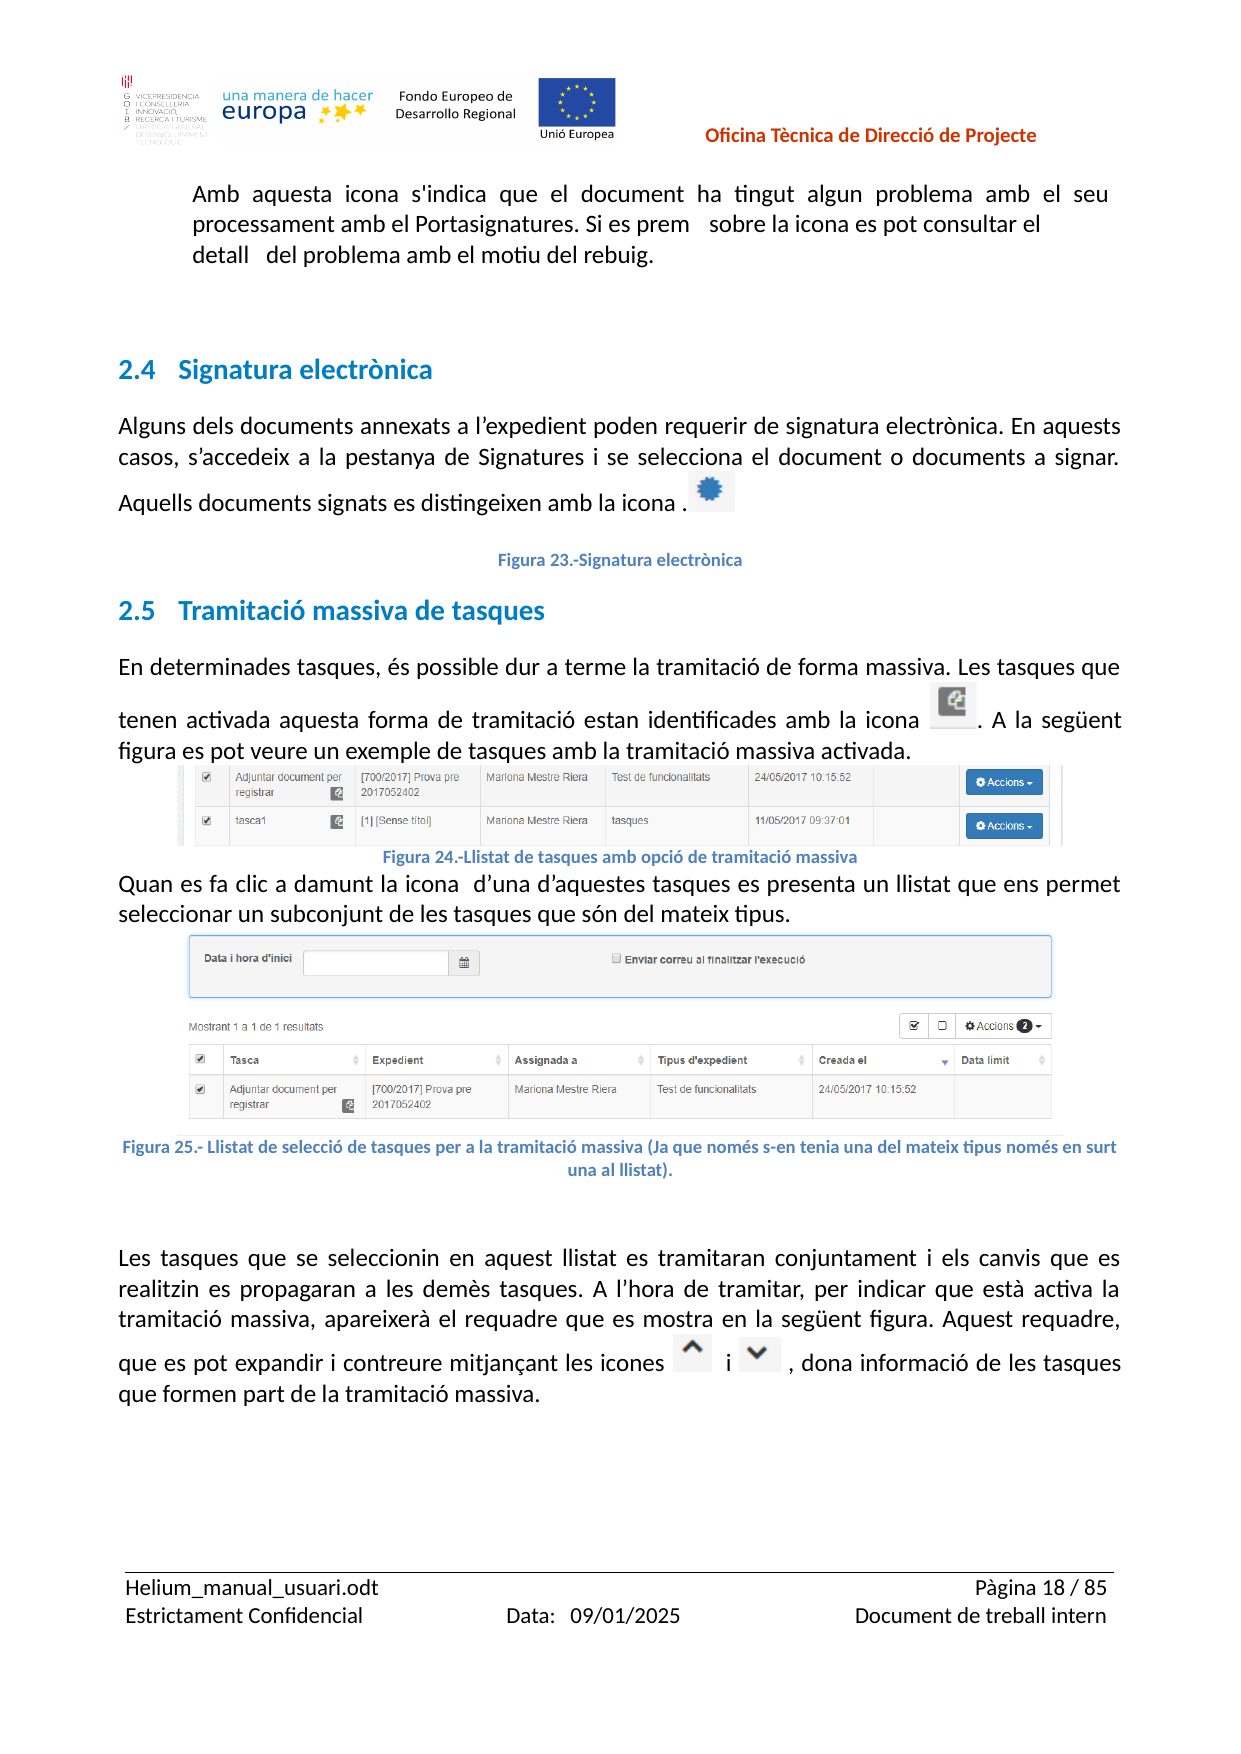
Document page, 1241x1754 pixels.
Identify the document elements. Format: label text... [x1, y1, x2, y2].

text Figura 25.- Llistat de selecció de tasques per a la tramitació massiva (Ja que només s-en tenia una del mateix tipus només en surt una al llistat). [118, 1136, 1122, 1182]
picture [688, 471, 735, 512]
text En determinades tasques, és possible dur a terme la tramitació de forma massiva. Les tasques que tenen activada aquesta forma de tramitació estan identificades amb la icona . A la següent figura es pot veure un exemple de tasques amb la tramitació massiva activada. [118, 651, 1122, 766]
picture [929, 682, 977, 729]
text Figura 23.-Signatura electrònica [118, 549, 1122, 572]
subtitle Tramitació massiva de tasques [118, 592, 1122, 628]
picture [177, 929, 1063, 1136]
text Quan es fa clic a damunt la icona d’una d’aquestes tasques es presenta un llistat que ens permet seleccionar un subconjunt de les tasques que són del mateix tipus. [118, 868, 1122, 929]
subtitle Signatura electrònica [118, 351, 1122, 387]
picture [219, 73, 621, 147]
text Alguns dels documents annexats a l’expedient poden requerir de signatura electrònica. En aquests casos, s’accedeix a la pestanya de Signatures i se selecciona el document o documents a signar. Aquells documents signats es distingeixen amb la icona . [118, 410, 1122, 518]
text Figura 24.-Llistat de tasques amb opció de tramitació massiva [118, 845, 1122, 868]
picture [672, 1334, 712, 1372]
picture [118, 73, 213, 147]
picture [738, 1337, 781, 1372]
picture [177, 765, 1063, 846]
text Amb aquesta icona s'indica que el document ha tingut algun problema amb el seu processament amb el Portasignatures. Si es prem sobre la icona es pot consultar el detall del problema amb el motiu del rebuig. [118, 178, 1122, 269]
text Les tasques que se seleccionin en aquest llistat es tramitaran conjuntament i els canvis que es realitzin es propagaran a les demès tasques. A l’hora de tramitar, per indicar que està activa la tramitació massiva, apareixerà el requadre que es mostra en la següent figura. Aquest requadre, que es pot expandir i contreure mitjançant les icones i , dona informació de les tasques que formen part de la tramitació massiva. [118, 1243, 1122, 1408]
